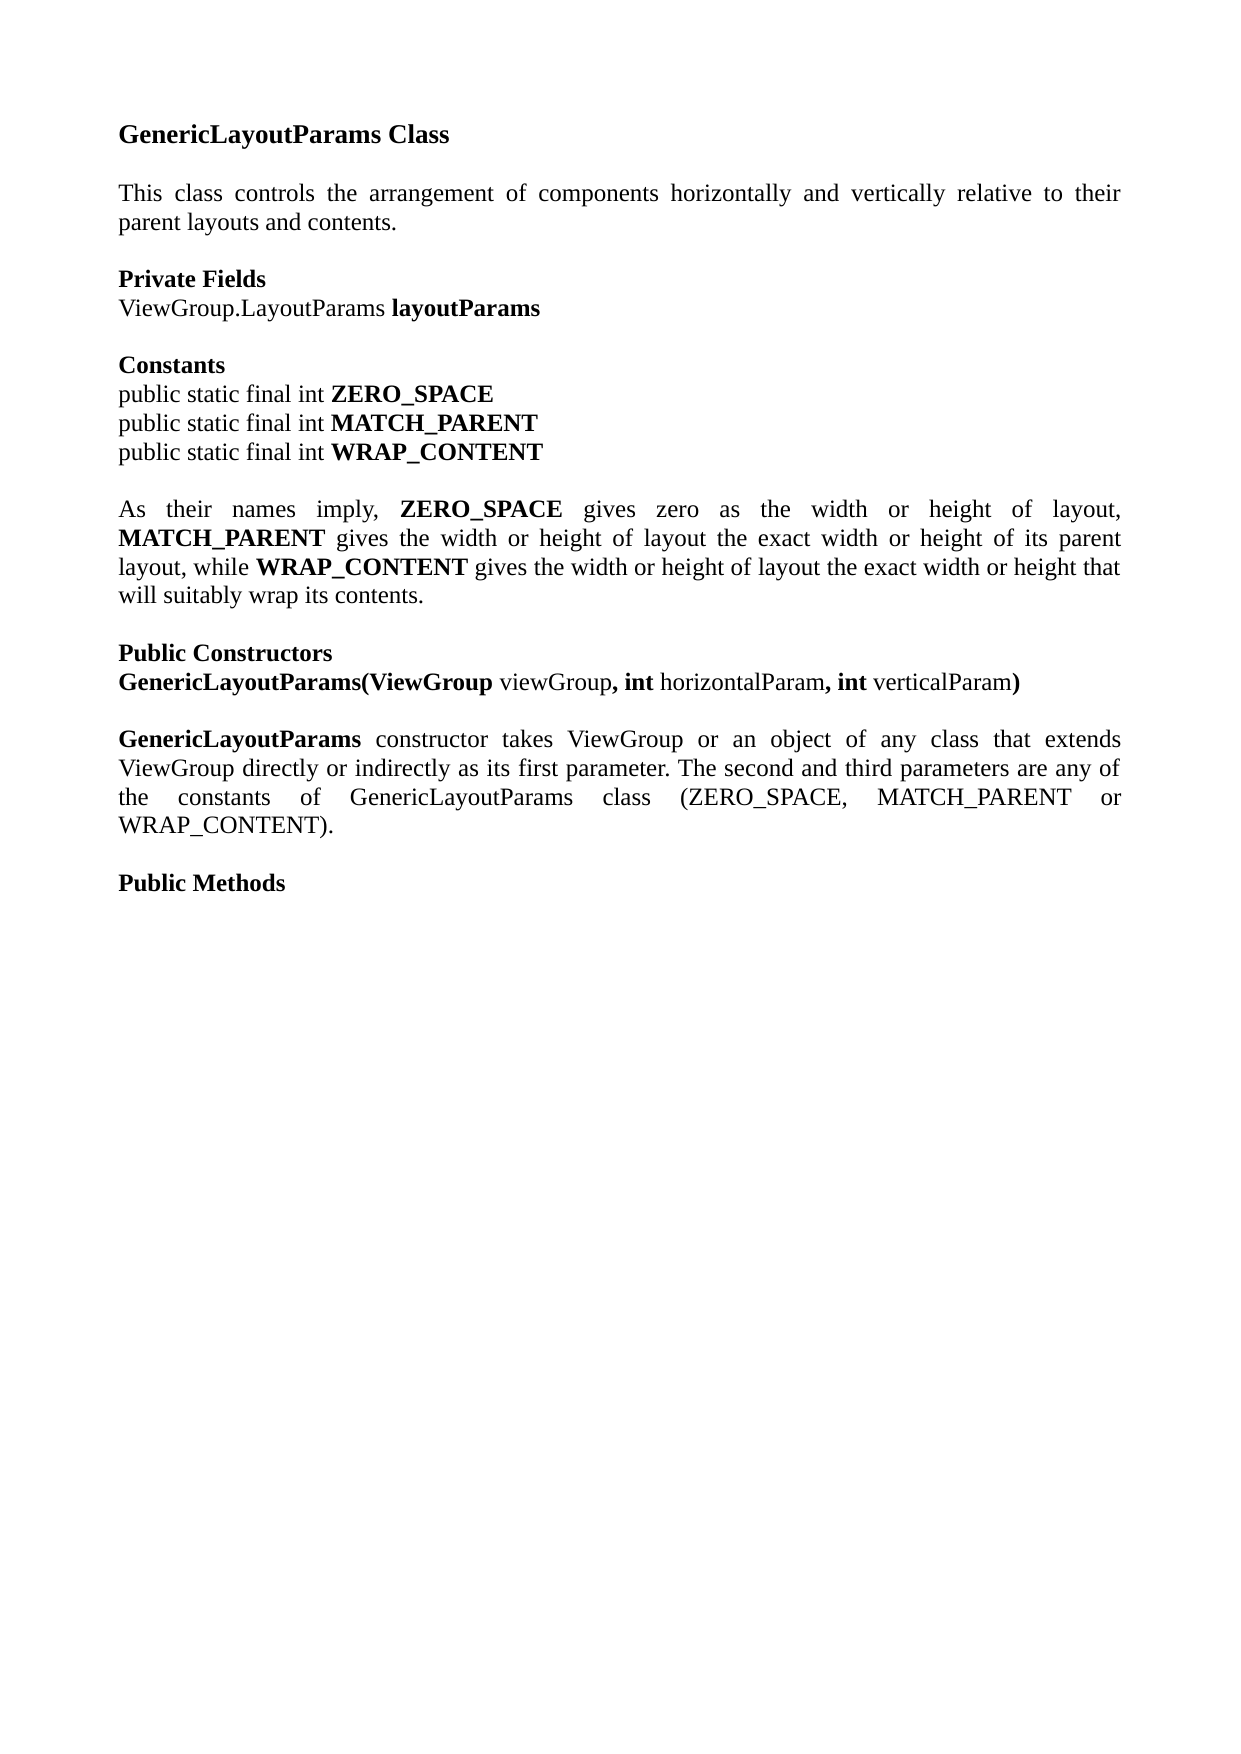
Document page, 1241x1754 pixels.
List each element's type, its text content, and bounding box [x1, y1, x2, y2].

text public static final int ZERO_SPACE [118, 379, 1122, 408]
text public static final int WRAP_CONTENT [118, 437, 1122, 466]
text Public Constructors [118, 638, 1122, 667]
text ViewGroup.LayoutParams layoutParams [118, 293, 1122, 322]
text GenericLayoutParams Class [118, 118, 1122, 149]
text GenericLayoutParams constructor takes ViewGroup or an object of any class that extends ViewGroup directly or indirectly as its first parameter. The second and third parameters are any of the constants of GenericLayoutParams class (ZERO_SPACE, MATCH_PARENT or WRAP_CONTENT). [118, 724, 1122, 839]
text Public Methods [118, 868, 1122, 897]
text GenericLayoutParams(ViewGroup viewGroup, int horizontalParam, int verticalParam) [118, 667, 1122, 696]
text This class controls the arrangement of components horizontally and vertically relative to their parent layouts and contents. [118, 178, 1122, 236]
text Private Fields [118, 264, 1122, 293]
text public static final int MATCH_PARENT [118, 408, 1122, 437]
text Constants [118, 351, 1122, 379]
text As their names imply, ZERO_SPACE gives zero as the width or height of layout, MATCH_PARENT gives the width or height of layout the exact width or height of its parent layout, while WRAP_CONTENT gives the width or height of layout the exact width or height that will suitably wrap its contents. [118, 494, 1122, 609]
